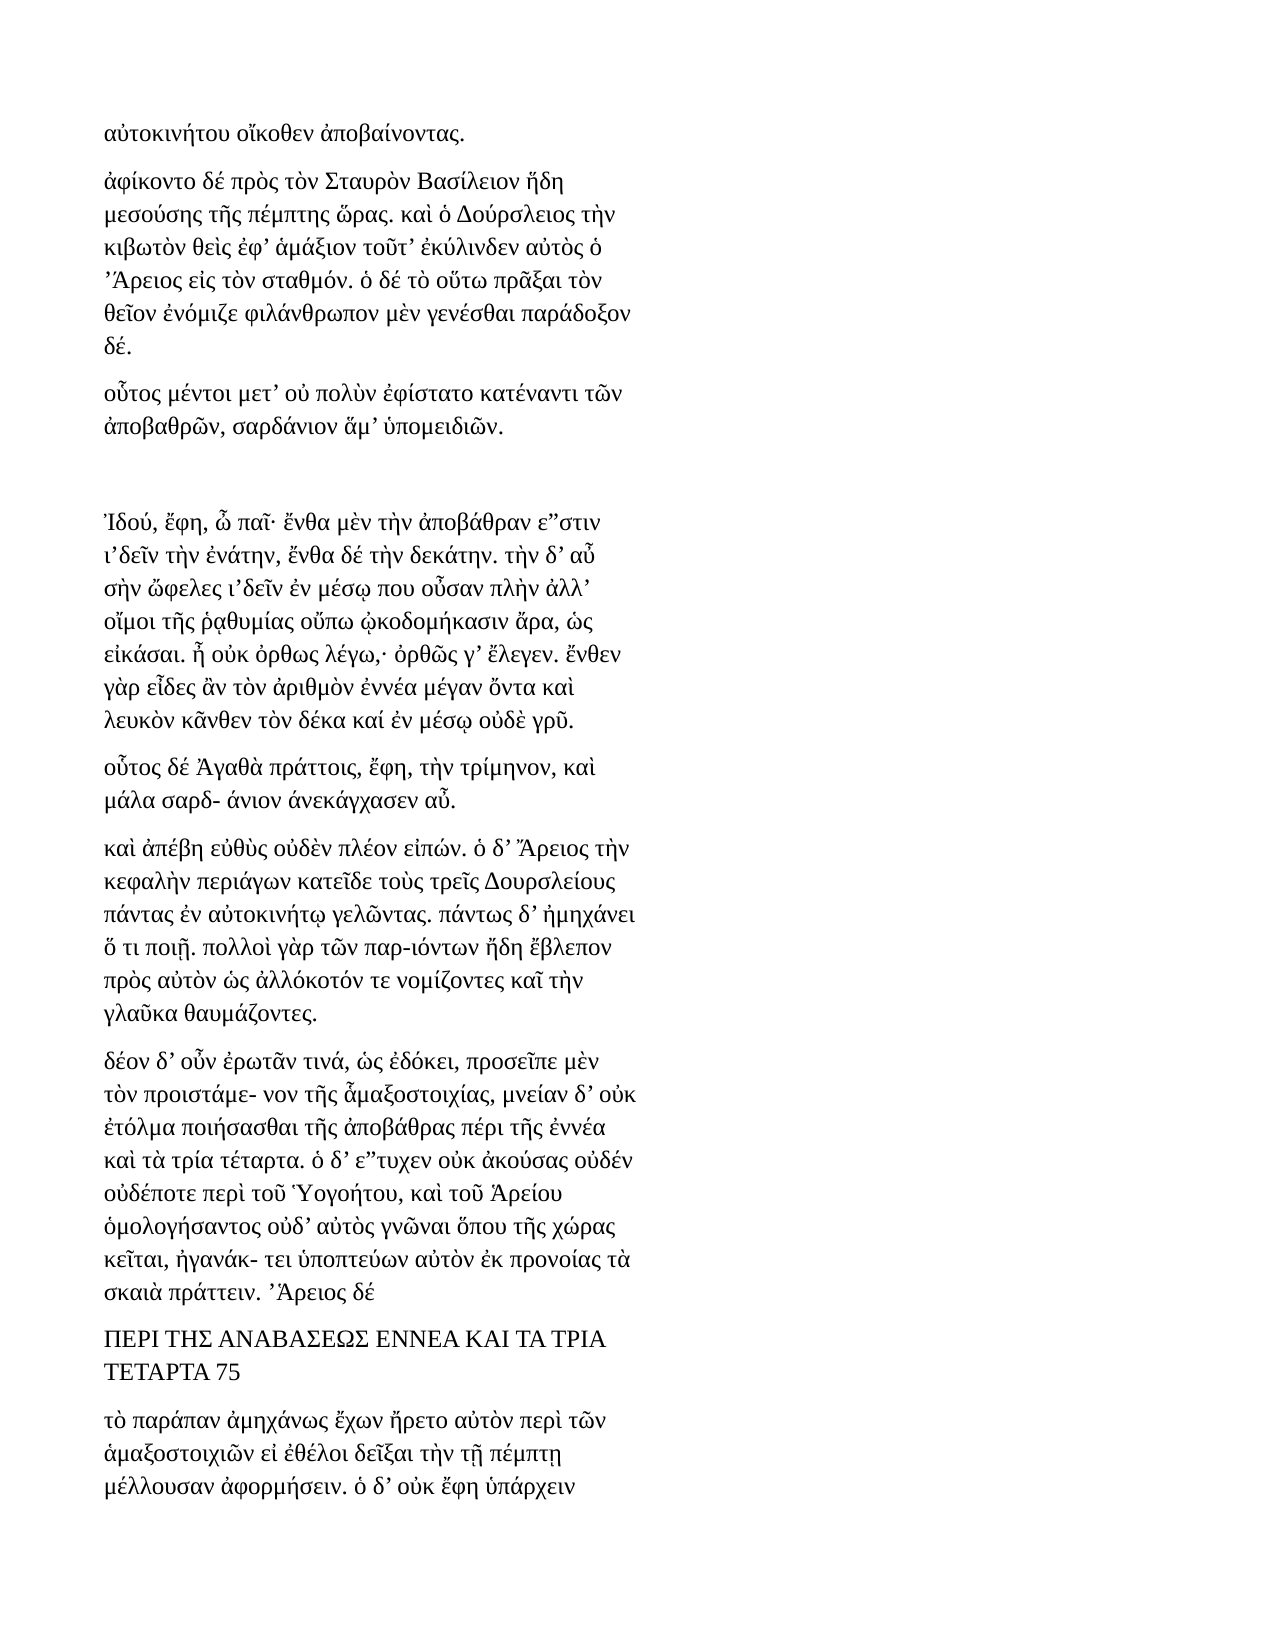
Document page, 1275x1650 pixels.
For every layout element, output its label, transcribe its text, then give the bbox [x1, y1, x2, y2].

table_cell [638, 166, 1157, 378]
table_cell [638, 459, 1157, 507]
table_cell ἀφίκοντο δέ πρὸς τὸν Σταυρὸν Βασίλειον ἥδη μεσούσης τῆς πέμπτης ὥρας. καὶ ὁ Δούρσλειος τὴν κιβωτὸν θεὶς ἐφ’ ἁμάξιον τοῦτ’ ἐκύλινδεν αὐτὸς ὁ ’Άρειος εἰς τὸν σταθμόν. ὁ δέ τὸ οὕτω πρᾶξαι τὸν θεῖον ἐνόμιζε φιλάνθρωπον μὲν γενέσθαι παράδοξον δέ. [104, 166, 637, 378]
table_cell [638, 507, 1157, 752]
table_cell [638, 1325, 1157, 1405]
table_cell [638, 118, 1157, 166]
table_cell [638, 1046, 1157, 1324]
table_cell καὶ ἀπέβη εὐθὺς οὐδὲν πλέον εἰπών. ὁ δ’ Ἄρειος τὴν κεφαλὴν περιάγων κατεῖδε τοὺς τρεῖς Δουρσλείους πάντας ἐν αὐτοκινήτῳ γελῶντας. πάντως δ’ ἠμηχάνει ὅ τι ποιῇ. πολλοὶ γὰρ τῶν παρ-ιόντων ἤδη ἔβλεπον πρὸς αὐτὸν ὡς ἀλλόκοτόν τε νομίζοντες καῖ τὴν γλαῦκα θαυμάζοντες. [104, 833, 637, 1046]
table_cell αὐτοκινήτου οἴκοθεν ἀποβαίνοντας. [104, 118, 637, 166]
table_cell [638, 833, 1157, 1046]
table_cell [638, 753, 1157, 833]
table_cell [638, 1405, 1157, 1500]
table_cell τὸ παράπαν ἀμηχάνως ἔχων ἤρετο αὐτὸν περὶ τῶν ἁμαξοστοιχιῶν εἰ ἐθέλοι δεῖξαι τὴν τῇ πέμπτῃ μέλλουσαν ἀφορμήσειν. ὁ δ’ οὐκ ἔφη ὑπάρχειν [104, 1405, 637, 1500]
table_cell Ἰδού, ἔφη, ὦ παῖ· ἔνθα μὲν τὴν ἀποβάθραν ε”στιν ι’δεῖν τὴν ἐνάτην, ἔνθα δέ τὴν δεκάτην. τὴν δ’ αὖ σὴν ὤφελες ι’δεῖν ἐν μέσῳ που οὖσαν πλὴν ἀλλ’ οἴμοι τῆς ῥᾳθυμίας οὔπω ᾠκοδομήκασιν ἄρα, ὡς εἰκάσαι. ἦ οὐκ ὀρθως λέγω,· ὀρθῶς γ’ ἔλεγεν. ἔνθεν γὰρ εἶδες ἂν τὸν ἀριθμὸν ἐννέα μέγαν ὄντα καὶ λευκὸν κᾶνθεν τὸν δέκα καί ἐν μέσῳ οὐδὲ γρῦ. [104, 507, 637, 752]
table_cell [104, 459, 637, 507]
table_cell οὗτος μέντοι μετ’ οὐ πολὺν ἐφίστατο κατέναντι τῶν ἀποβαθρῶν, σαρδάνιον ἅμ’ ὑπομειδιῶν. [104, 379, 637, 459]
table_cell [638, 379, 1157, 459]
table_cell οὗτος δέ Ἀγαθὰ πράττοις, ἔφη, τὴν τρίμηνον, καὶ μάλα σαρδ- άνιον άνεκάγχασεν αὖ. [104, 753, 637, 833]
table_cell δέον δ’ οὖν ἐρωτᾶν τινά, ὡς ἐδόκει, προσεῖπε μὲν τὸν προιστάμε- νον τῆς ἇμαξοστοιχίας, μνείαν δ’ οὐκ ἐτόλμα ποιήσασθαι τῆς ἀποβάθρας πέρι τῆς ἐννέα καὶ τὰ τρία τέταρτα. ὁ δ’ ε”τυχεν οὐκ ἀκούσας οὐδέν οὐδέποτε περὶ τοῦ Ὑογοήτου, καὶ τοῦ Ἁρείου ὁμολογήσαντος οὐδ’ αὐτὸς γνῶναι ὅπου τῆς χώρας κεῖται, ἠγανάκ- τει ὑποπτεύων αὐτὸν ἐκ προνοίας τὰ σκαιὰ πράττειν. ’Ἁρειος δέ [104, 1046, 637, 1324]
table_cell ΠΕΡΙ ΤΗΣ ΑΝΑΒΑΣΕΩΣ ΕΝΝΕΑ ΚΑΙ ΤΑ ΤΡΙΑ ΤΕΤΑΡΤΑ 75 [104, 1325, 637, 1405]
